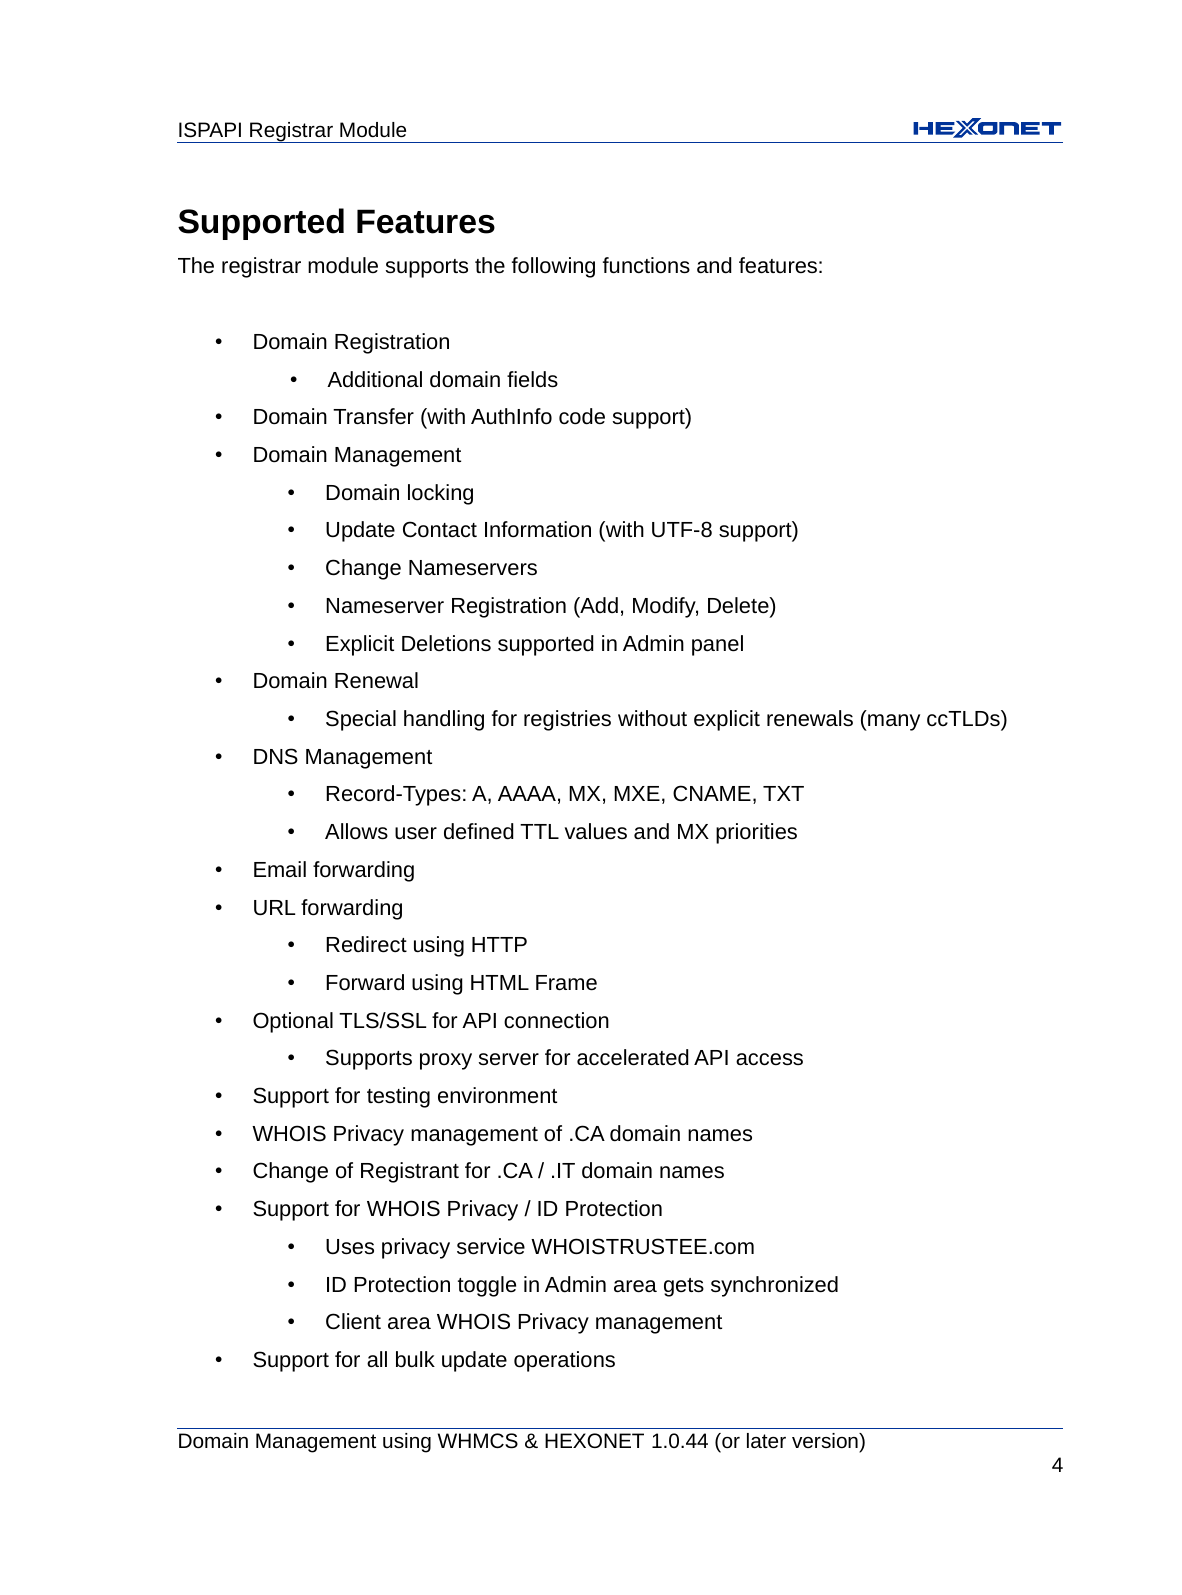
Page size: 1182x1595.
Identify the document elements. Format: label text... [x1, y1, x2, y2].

list Forward using HTML Frame [287, 970, 1063, 995]
list Update Contact Information (with UTF-8 support) [287, 517, 1063, 543]
list Change of Registrant for .CA / .IT domain names [215, 1158, 1063, 1184]
list Optional TLS/SSL for API connection [215, 1008, 1063, 1033]
list Uses privacy service WHOISTRUSTEE.com [287, 1234, 1063, 1259]
list Allows user defined TTL values and MX priorities [287, 819, 1063, 844]
list Domain Renewal [215, 668, 1063, 693]
list Support for testing environment [215, 1083, 1063, 1108]
text The registrar module supports the following functions and features: [177, 253, 1063, 279]
list Additional domain fields [290, 367, 1063, 392]
list Email forwarding [215, 857, 1063, 882]
list Supports proxy server for accelerated API access [287, 1045, 1063, 1071]
list Domain Registration [215, 329, 1063, 354]
list Client area WHOIS Privacy management [287, 1309, 1063, 1334]
list Change Nameservers [287, 555, 1063, 580]
list Record-Types: A, AAAA, MX, MXE, CNAME, TXT [287, 781, 1063, 807]
list Explicit Deletions supported in Admin panel [287, 631, 1063, 656]
list Support for all bulk update operations [215, 1347, 1063, 1372]
list ID Protection toggle in Admin area gets synchronized [287, 1272, 1063, 1297]
list Redirect using HTTP [287, 932, 1063, 957]
list DNS Management [215, 744, 1063, 769]
subtitle Supported Features [177, 202, 1063, 241]
list URL forwarding [215, 894, 1063, 920]
list WHOIS Privacy management of .CA domain names [215, 1121, 1063, 1146]
list Domain Transfer (with AuthInfo code support) [215, 404, 1063, 429]
list Domain locking [287, 480, 1063, 505]
list Support for WHOIS Privacy / ID Protection [215, 1196, 1063, 1221]
list Domain Management [215, 442, 1063, 467]
list Special handling for registries without explicit renewals (many ccTLDs) [287, 706, 1063, 731]
list Nameserver Registration (Add, Modify, Delete) [287, 593, 1063, 618]
